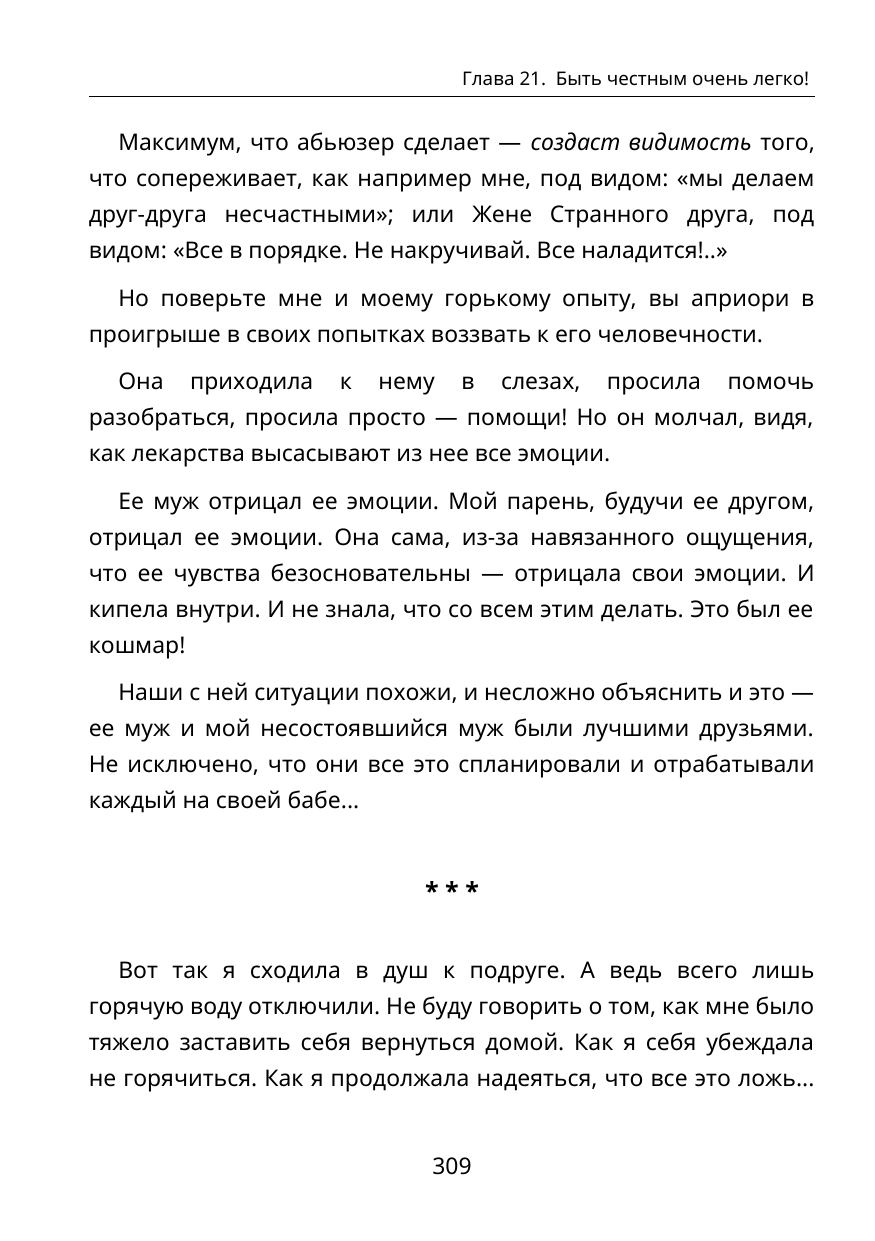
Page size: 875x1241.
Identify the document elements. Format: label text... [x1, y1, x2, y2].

text Максимум, что абьюзер сделает — создаст видимость того, что сопереживает, как например мне, под видом: «мы делаем друг-друга несчастными»; или Жене Странного друга, под видом: «Все в порядке. Не накручивай. Все наладится!..» [88, 126, 815, 265]
text Вот так я сходила в душ к подруге. А ведь всего лишь горячую воду отключили. Не буду говорить о том, как мне было тяжело заставить себя вернуться домой. Как я себя убеждала не горячиться. Как я продолжала надеяться, что все это ложь... [88, 954, 815, 1093]
text Но поверьте мне и моему горькому опыту, вы априори в проигрыше в своих попытках воззвать к его человечности. [88, 282, 815, 349]
text Наши с ней ситуации похожи, и несложно объяснить и это — ее муж и мой несостоявшийся муж были лучшими друзьями. Не исключено, что они все это спланировали и отрабатывали каждый на своей бабе... [88, 676, 815, 815]
subtitle * * * [88, 873, 815, 907]
text Она приходила к нему в слезах, просила помочь разобраться, просила просто — помощи! Но он молчал, видя, как лекарства высасывают из нее все эмоции. [88, 365, 815, 468]
text Ее муж отрицал ее эмоции. Мой парень, будучи ее другом, отрицал ее эмоции. Она сама, из-за навязанного ощущения, что ее чувства безосновательны — отрицала свои эмоции. И кипела внутри. И не знала, что со всем этим делать. Это был ее кошмар! [88, 485, 815, 660]
